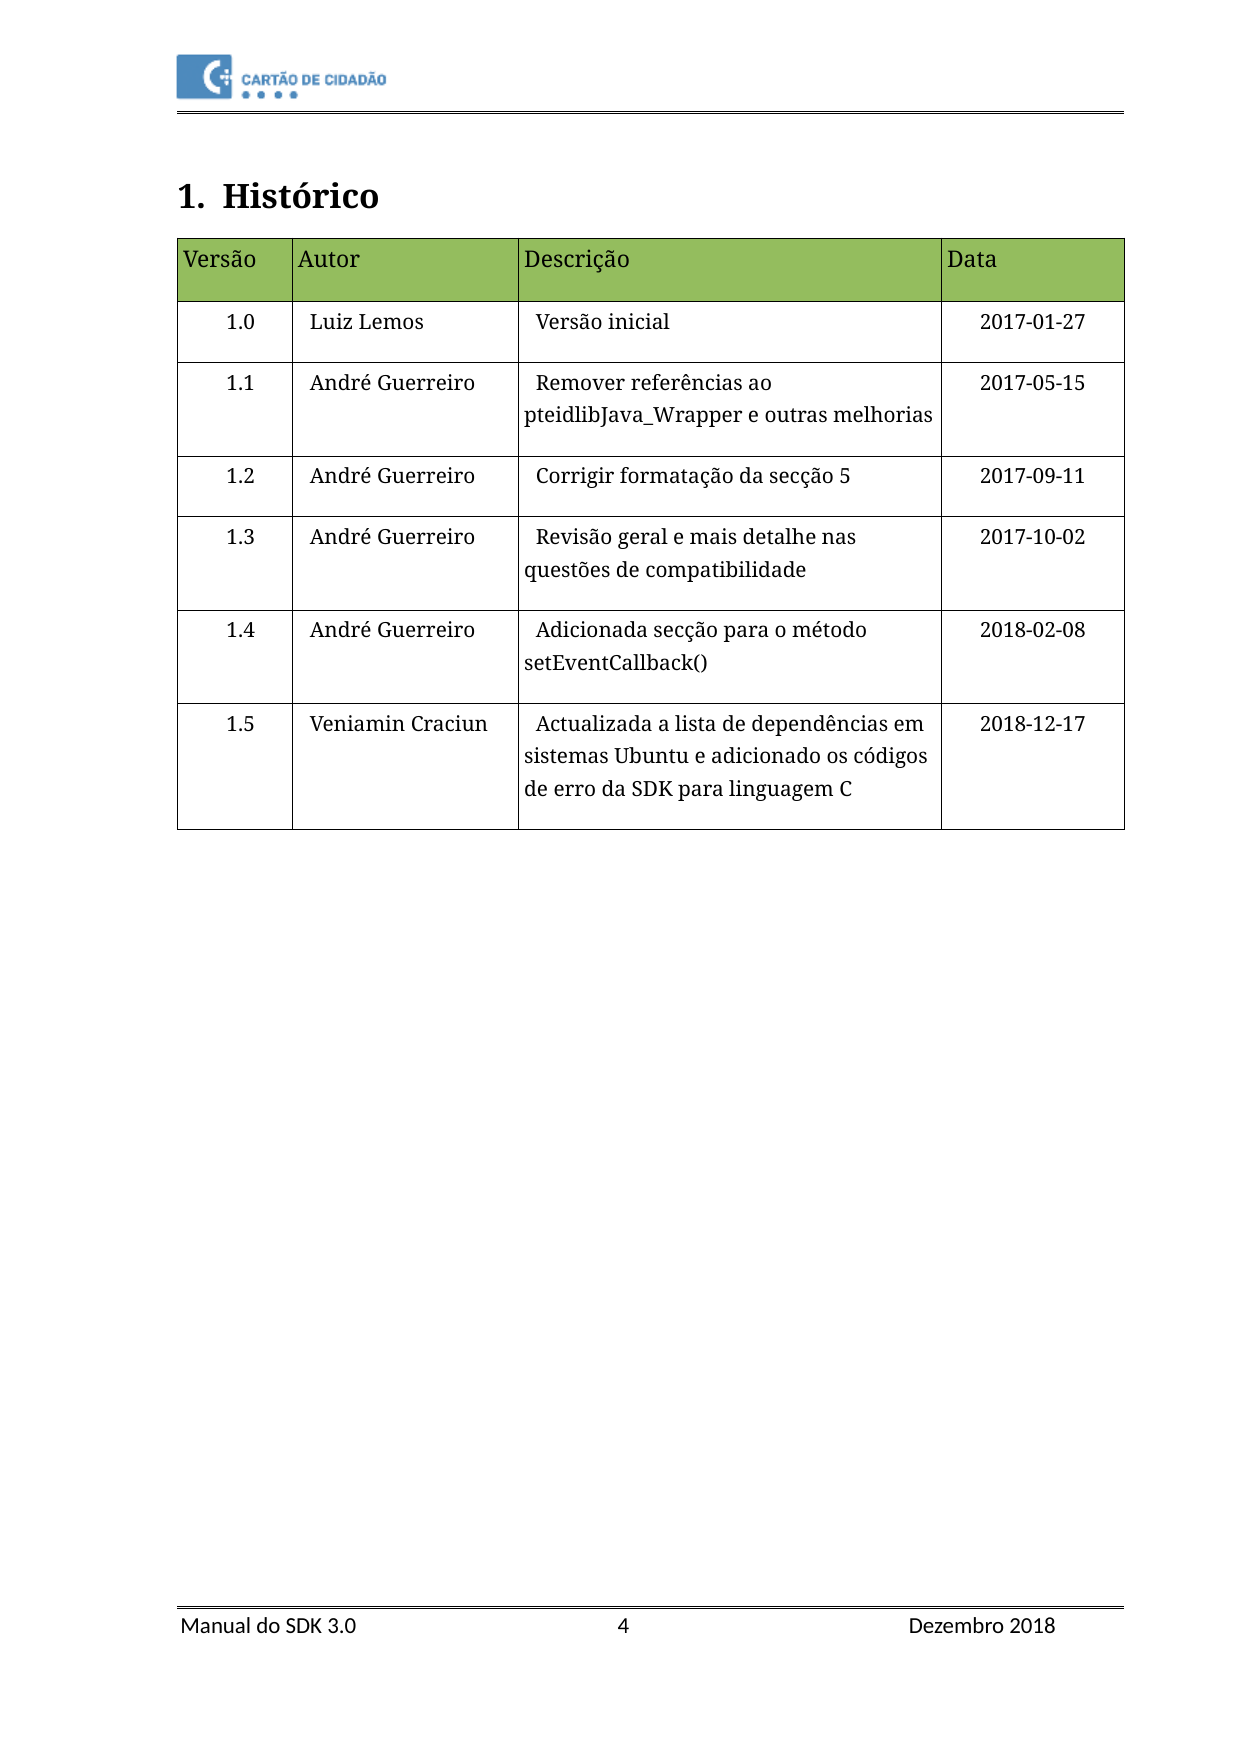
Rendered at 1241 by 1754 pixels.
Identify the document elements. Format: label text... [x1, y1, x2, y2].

table_cell Revisão geral e mais detalhe nas questões de compatibilidade [519, 517, 941, 610]
table_cell 1.0 [178, 302, 292, 362]
table_cell Adicionada secção para o método setEventCallback() [519, 611, 941, 703]
table_cell 2017-01-27 [942, 302, 1124, 362]
table_cell 2018-12-17 [942, 704, 1124, 829]
table_header Versão [178, 239, 292, 301]
table_cell 1.5 [178, 704, 292, 829]
table_cell André Guerreiro [293, 363, 518, 456]
table_header Autor [293, 239, 518, 301]
table_header Descrição [519, 239, 941, 301]
table_cell 1.1 [178, 363, 292, 456]
table_cell 2017-05-15 [942, 363, 1124, 456]
table_cell 1.2 [178, 457, 292, 516]
table_cell Remover referências ao pteidlibJava_Wrapper e outras melhorias [519, 363, 941, 456]
table_cell Veniamin Craciun [293, 704, 518, 829]
table_cell André Guerreiro [293, 517, 518, 610]
table_cell 2018-02-08 [942, 611, 1124, 703]
table_cell Luiz Lemos [293, 302, 518, 362]
table_cell 2017-09-11 [942, 457, 1124, 516]
subtitle Histórico [177, 173, 1124, 218]
picture [174, 49, 428, 106]
table_cell André Guerreiro [293, 611, 518, 703]
table_cell Actualizada a lista de dependências em sistemas Ubuntu e adicionado os códigos de erro da SDK para linguagem C [519, 704, 941, 829]
table_cell 2017-10-02 [942, 517, 1124, 610]
table_cell André Guerreiro [293, 457, 518, 516]
table_cell Corrigir formatação da secção 5 [519, 457, 941, 516]
table_header Data [942, 239, 1124, 301]
table_cell Versão inicial [519, 302, 941, 362]
table_cell 1.4 [178, 611, 292, 703]
table_cell 1.3 [178, 517, 292, 610]
